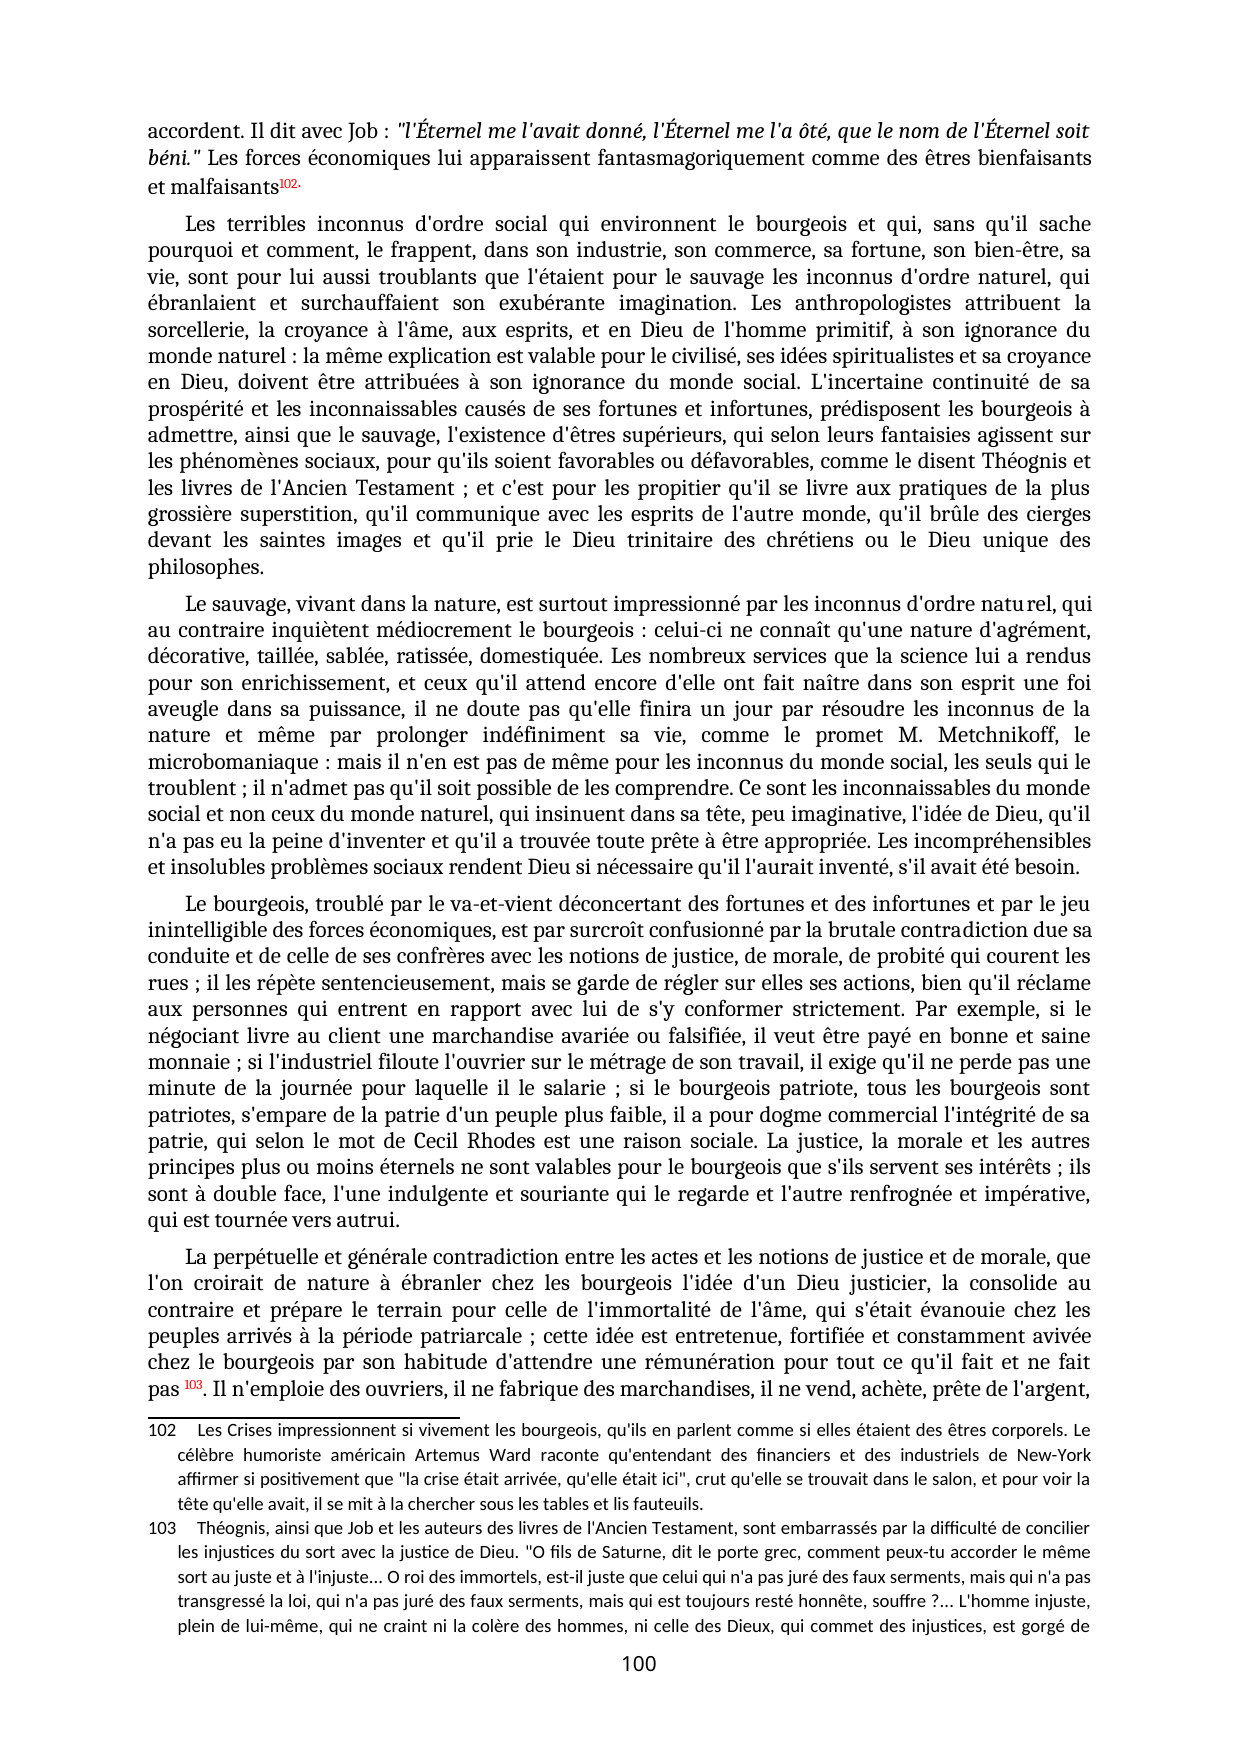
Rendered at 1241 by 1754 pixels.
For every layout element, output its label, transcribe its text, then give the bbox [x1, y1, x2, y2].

text Théognis, ainsi que Job et les auteurs des livres de l'Ancien Testament, sont embarrassés par la difficulté de concilier les injustices du sort avec la justice de Dieu. "O fils de Saturne, dit le porte grec, comment peux-tu accorder le même sort au juste et à l'injuste... O roi des immortels, est-il juste que celui qui n'a pas juré des faux serments, mais qui n'a pas transgressé la loi, qui n'a pas juré des faux serments, mais qui est toujours resté honnête, souffre ?... L'homme injuste, plein de lui-même, qui ne craint ni la colère des hommes, ni celle des Dieux, qui commet des injustices, est gorgé de [148, 1516, 1093, 1637]
text Les Crises impressionnent si vivement les bourgeois, qu'ils en parlent comme si elles étaient des êtres corporels. Le célèbre humoriste américain Artemus Ward raconte qu'entendant des financiers et des industriels de New-York affirmer si positivement que "la crise était arrivée, qu'elle était ici", crut qu'elle se trouvait dans le salon, et pour voir la tête qu'elle avait, il se mit à la chercher sous les tables et lis fauteuils. [148, 1418, 1093, 1514]
text La perpétuelle et générale contradiction entre les actes et les notions de justice et de morale, que l'on croirait de nature à ébranler chez les bourgeois l'idée d'un Dieu justicier, la consolide au contraire et prépare le terrain pour celle de l'immortalité de l'âme, qui s'était évanouie chez les peuples arrivés à la période patriarcale ; cette idée est entretenue, fortifiée et constamment avivée chez le bourgeois par son habitude d'attendre une rémunération pour tout ce qu'il fait et ne fait pas . Il n'emploie des ouvriers, il ne fabrique des marchandises, il ne vend, achète, prête de l'argent, [148, 1244, 1093, 1402]
text Le bourgeois, troublé par le va-et-vient déconcertant des fortunes et des infortunes et par le jeu inintelligible des forces économiques, est par surcroît confusionné par la brutale contra­diction due sa conduite et de celle de ses confrères avec les notions de justice, de morale, de probité qui courent les rues ; il les répète sentencieusement, mais se garde de régler sur elles ses actions, bien qu'il réclame aux personnes qui entrent en rapport avec lui de s'y conformer strictement. Par exemple, si le négociant livre au client une marchandise avariée ou falsifiée, il veut être payé en bonne et saine monnaie ; si l'industriel filoute l'ouvrier sur le métrage de son travail, il exige qu'il ne perde pas une minute de la journée pour laquelle il le salarie ; si le bourgeois patriote, tous les bourgeois sont patriotes, s'empare de la patrie d'un peuple plus faible, il a pour dogme commercial l'intégrité de sa patrie, qui selon le mot de Cecil Rhodes est une raison sociale. La justice, la morale et les autres principes plus ou moins éternels ne sont valables pour le bourgeois que s'ils servent ses intérêts ; ils sont à double face, l'une indulgente et souriante qui le regarde et l'autre renfrognée et impérative, qui est tournée vers autrui. [148, 891, 1093, 1233]
text accordent. Il dit avec Job : "l'Éternel me l'avait donné, l'Éternel me l'a ôté, que le nom de l'Éternel soit béni." Les forces économiques lui apparais­sent fantasmagoriquement comme des êtres bienfaisants et malfaisants. [148, 118, 1093, 201]
text Le sauvage, vivant dans la nature, est surtout impressionné par les inconnus d'ordre natu­rel, qui au contraire inquiètent médiocrement le bourgeois : celui-ci ne connaît qu'une nature d'agrément, décorative, taillée, sablée, ratissée, domestiquée. Les nombreux services que la science lui a rendus pour son enrichissement, et ceux qu'il attend encore d'elle ont fait naître dans son esprit une foi aveugle dans sa puissance, il ne doute pas qu'elle finira un jour par résoudre les inconnus de la nature et même par prolonger indéfiniment sa vie, comme le promet M. Metchnikoff, le microbomaniaque : mais il n'en est pas de même pour les inconnus du monde social, les seuls qui le troublent ; il n'admet pas qu'il soit possible de les comprendre. Ce sont les inconnaissables du monde social et non ceux du monde naturel, qui insinuent dans sa tête, peu imaginative, l'idée de Dieu, qu'il n'a pas eu la peine d'inventer et qu'il a trouvée toute prête à être appropriée. Les incompréhensibles et insolubles problèmes sociaux rendent Dieu si nécessaire qu'il l'aurait inventé, s'il avait été besoin. [148, 590, 1093, 880]
text Les terribles inconnus d'ordre social qui environnent le bourgeois et qui, sans qu'il sache pourquoi et comment, le frappent, dans son industrie, son commerce, sa fortune, son bien-être, sa vie, sont pour lui aussi troublants que l'étaient pour le sauvage les inconnus d'ordre naturel, qui ébranlaient et surchauffaient son exubérante imagination. Les anthropologistes attribuent la sorcellerie, la croyance à l'âme, aux esprits, et en Dieu de l'homme primitif, à son ignorance du monde naturel : la même explication est valable pour le civilisé, ses idées spiritualistes et sa croyance en Dieu, doivent être attribuées à son ignorance du monde social. L'incertaine continuité de sa prospérité et les inconnaissables causés de ses fortunes et infortunes, prédisposent les bourgeois à admettre, ainsi que le sauvage, l'existence d'êtres supérieurs, qui selon leurs fantaisies agissent sur les phénomènes sociaux, pour qu'ils soient favorables ou défavorables, comme le disent Théognis et les livres de l'Ancien Testament ; et c'est pour les propitier qu'il se livre aux pratiques de la plus grossière superstition, qu'il communique avec les esprits de l'autre monde, qu'il brûle des cierges devant les saintes images et qu'il prie le Dieu trinitaire des chrétiens ou le Dieu unique des philosophes. [148, 211, 1093, 580]
